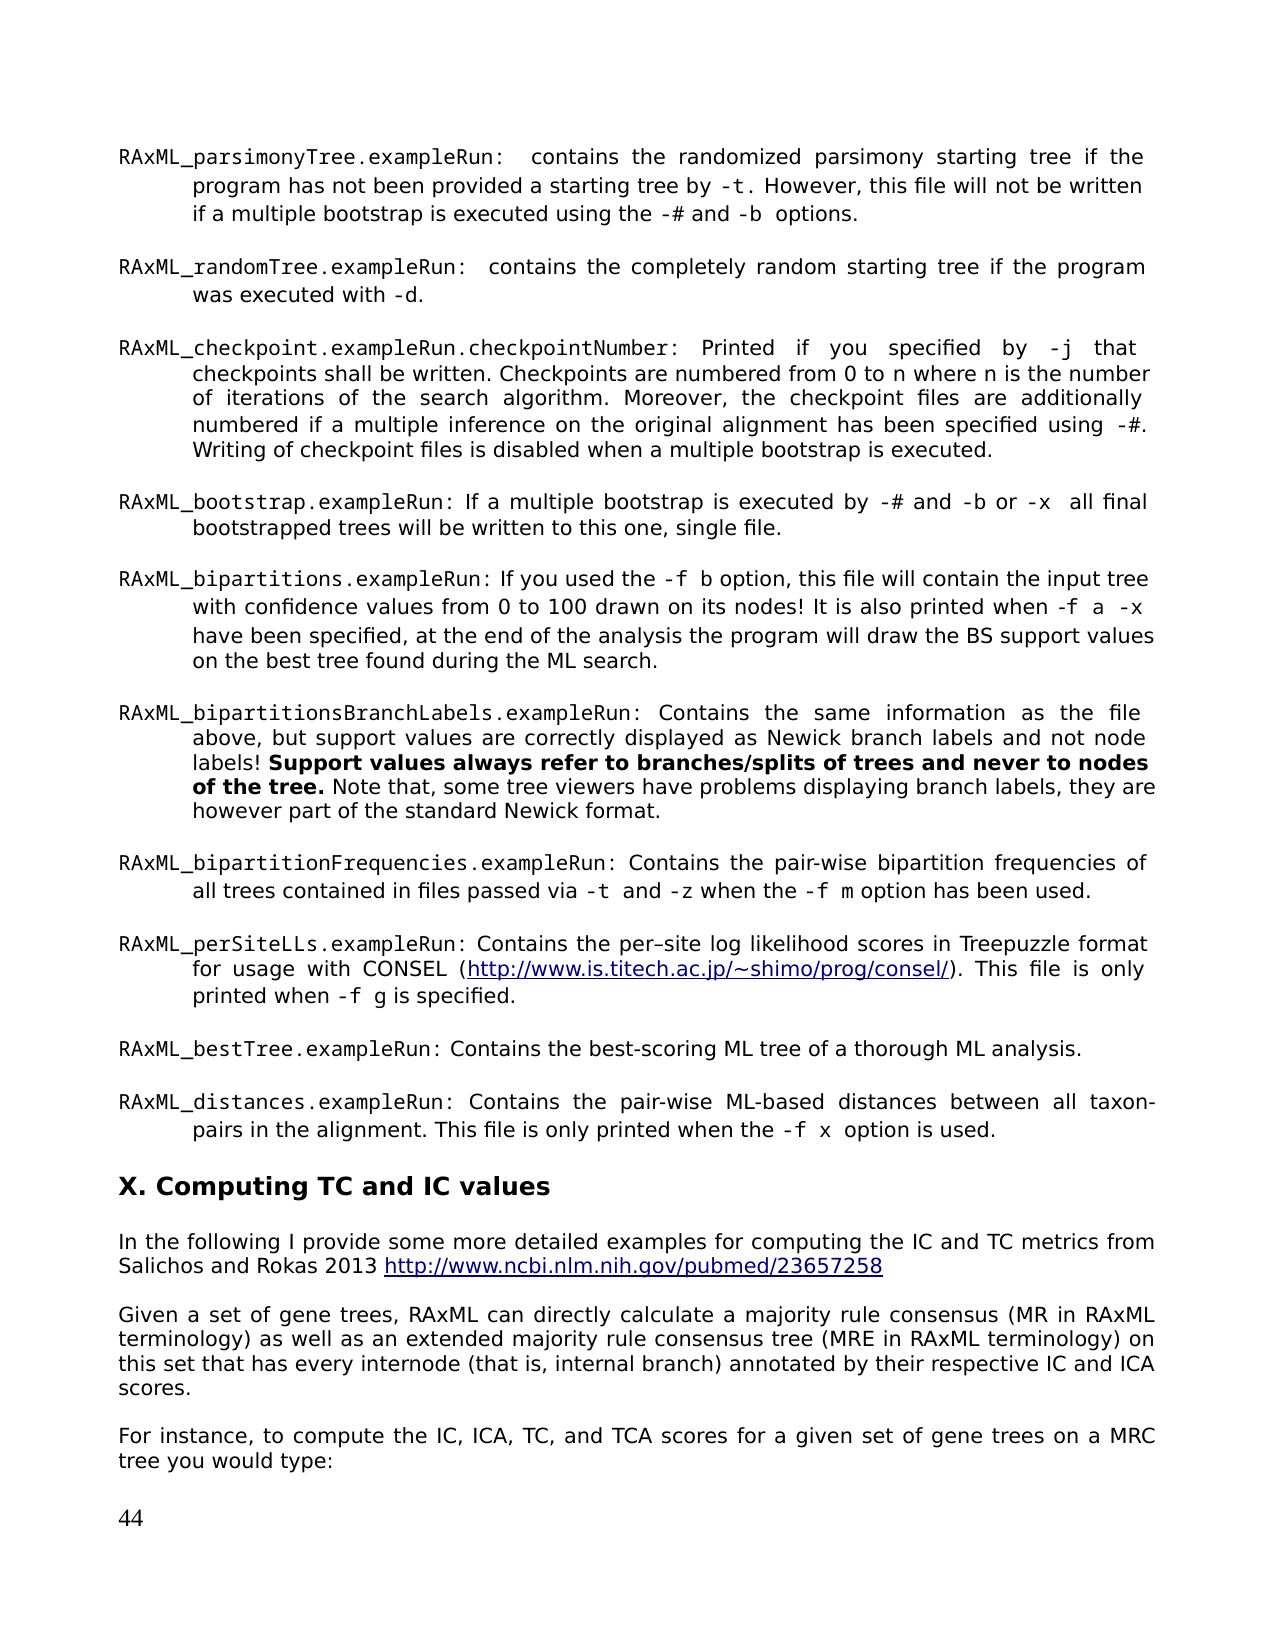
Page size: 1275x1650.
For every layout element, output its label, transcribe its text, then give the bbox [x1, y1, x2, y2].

text RAxML_distances.exampleRun: Contains the pair-wise ML-based distances between all taxon- pairs in the alignment. This file is only printed when the -f x option is used. [118, 1087, 1157, 1144]
text For instance, to compute the IC, ICA, TC, and TCA scores for a given set of gene trees on a MRC tree you would type: [118, 1424, 1157, 1473]
text RAxML_randomTree.exampleRun: contains the completely random starting tree if the program was executed with -d. [118, 252, 1157, 309]
text X. Computing TC and IC values [118, 1172, 1157, 1201]
text RAxML_checkpoint.exampleRun.checkpointNumber: Printed if you specified by -j that checkpoints shall be written. Checkpoints are numbered from 0 to n where n is the number of iterations of the search algorithm. Moreover, the checkpoint files are additionally numbered if a multiple inference on the original alignment has been specified using -#. Writing of checkpoint files is disabled when a multiple bootstrap is executed. [118, 333, 1157, 463]
text In the following I provide some more detailed examples for computing the IC and TC metrics from Salichos and Rokas 2013 http://www.ncbi.nlm.nih.gov/pubmed/23657258 [118, 1230, 1157, 1279]
text RAxML_bipartitions.exampleRun: If you used the -f b option, this file will contain the input tree with confidence values from 0 to 100 drawn on its nodes! It is also printed when -f a -x have been specified, at the end of the analysis the program will draw the BS support values on the best tree found during the ML search. [118, 564, 1157, 674]
text RAxML_bipartitionFrequencies.exampleRun: Contains the pair-wise bipartition frequencies of all trees contained in files passed via -t and -z when the -f m option has been used. [118, 848, 1157, 904]
text RAxML_perSiteLLs.exampleRun: Contains the per–site log likelihood scores in Treepuzzle format for usage with CONSEL (http://www.is.titech.ac.jp/~shimo/prog/consel/). This file is only printed when -f g is specified. [118, 929, 1157, 1010]
text RAxML_bestTree.exampleRun: Contains the best-scoring ML tree of a thorough ML analysis. [118, 1034, 1157, 1063]
text RAxML_bipartitionsBranchLabels.exampleRun: Contains the same information as the file above, but support values are correctly displayed as Newick branch labels and not node labels! Support values always refer to branches/splits of trees and never to nodes of the tree. Note that, some tree viewers have problems displaying branch labels, they are however part of the standard Newick format. [118, 698, 1157, 823]
text Given a set of gene trees, RAxML can directly calculate a majority rule consensus (MR in RAxML terminology) as well as an extended majority rule consensus tree (MRE in RAxML terminology) on this set that has every internode (that is, internal branch) annotated by their respective IC and ICA scores. [118, 1303, 1157, 1400]
text RAxML_bootstrap.exampleRun: If a multiple bootstrap is executed by -# and -b or -x all final bootstrapped trees will be written to this one, single file. [118, 487, 1157, 540]
text RAxML_parsimonyTree.exampleRun: contains the randomized parsimony starting tree if the program has not been provided a starting tree by -t. However, this file will not be written if a multiple bootstrap is executed using the -# and -b options. [118, 142, 1157, 228]
